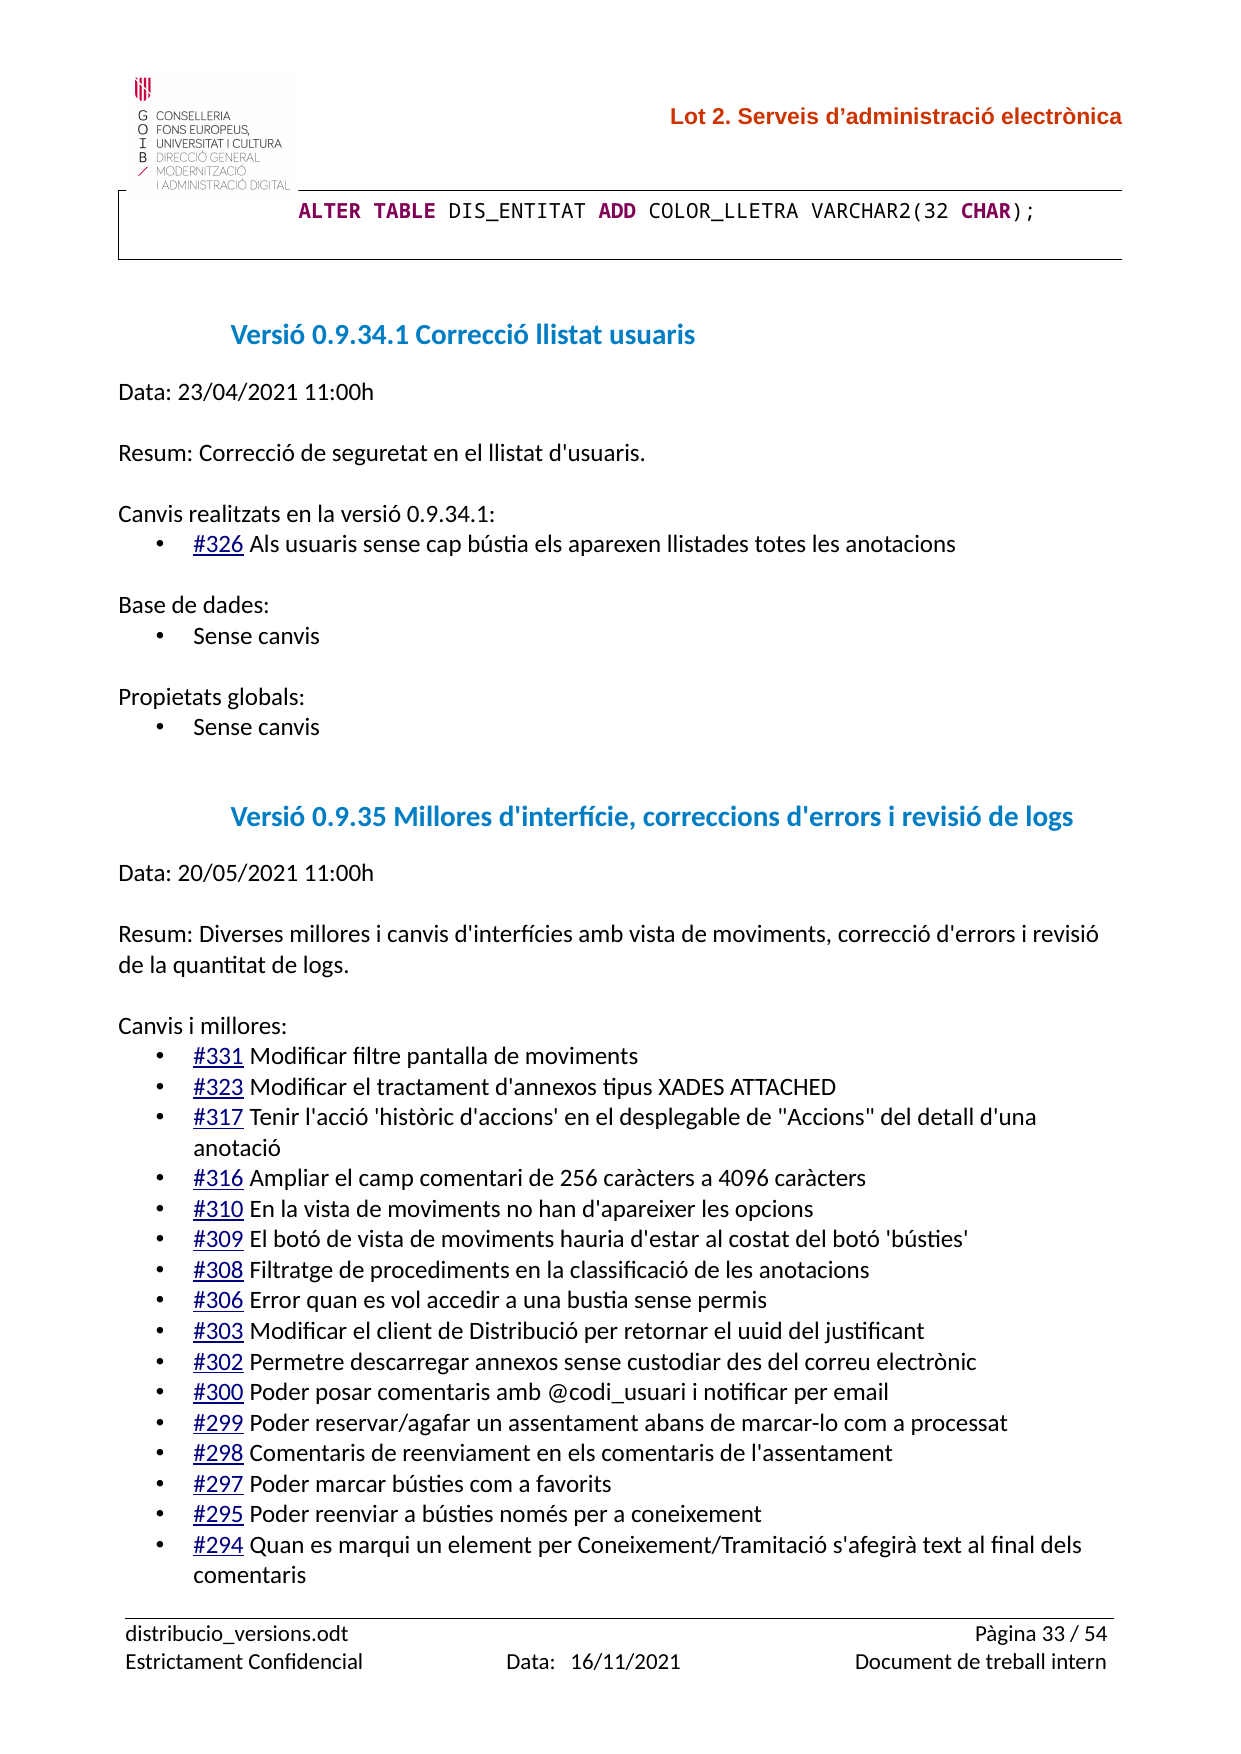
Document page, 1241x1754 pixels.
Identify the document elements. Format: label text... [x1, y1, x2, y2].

list #331 Modificar filtre pantalla de moviments [156, 1041, 1122, 1071]
table_header ALTER TABLE DIS_ENTITAT ADD COLOR_LLETRA VARCHAR2(32 CHAR); [119, 191, 1122, 259]
list #326 Als usuaris sense cap bústia els aparexen llistades totes les anotacions [156, 528, 1122, 559]
list #303 Modificar el client de Distribució per retornar el uuid del justificant [156, 1315, 1122, 1346]
list #323 Modificar el tractament d'annexos tipus XADES ATTACHED [156, 1071, 1122, 1102]
text Resum: Correcció de seguretat en el llistat d'usuaris. [118, 437, 1122, 467]
text Resum: Diverses millores i canvis d'interfícies amb vista de moviments, correcció d'errors i revisió de la quantitat de logs. [118, 918, 1122, 979]
list #302 Permetre descarregar annexos sense custodiar des del correu electrònic [156, 1346, 1122, 1376]
list #317 Tenir l'acció 'històric d'accions' en el desplegable de "Accions" del detall d'una anotació [156, 1102, 1122, 1163]
list #310 En la vista de moviments no han d'apareixer les opcions [156, 1193, 1122, 1224]
text Data: 23/04/2021 11:00h [118, 376, 1122, 406]
list Sense canvis [156, 620, 1122, 650]
subtitle Versió 0.9.34.1 Correcció llistat usuaris [153, 316, 1122, 352]
list #308 Filtratge de procediments en la classificació de les anotacions [156, 1254, 1122, 1285]
list #306 Error quan es vol accedir a una bustia sense permis [156, 1285, 1122, 1315]
text Data: 20/05/2021 11:00h [118, 857, 1122, 888]
picture [126, 70, 299, 197]
list #298 Comentaris de reenviament en els comentaris de l'assentament [156, 1437, 1122, 1468]
text Canvis realitzats en la versió 0.9.34.1: [118, 498, 1122, 528]
text Base de dades: [118, 589, 1122, 620]
list #295 Poder reenviar a bústies només per a coneixement [156, 1498, 1122, 1529]
list Sense canvis [156, 711, 1122, 742]
list #297 Poder marcar bústies com a favorits [156, 1468, 1122, 1498]
list #294 Quan es marqui un element per Coneixement/Tramitació s'afegirà text al final dels comentaris [156, 1529, 1122, 1590]
text Canvis i millores: [118, 1010, 1122, 1041]
list #299 Poder reservar/agafar un assentament abans de marcar-lo com a processat [156, 1407, 1122, 1437]
list #316 Ampliar el camp comentari de 256 caràcters a 4096 caràcters [156, 1163, 1122, 1193]
list #300 Poder posar comentaris amb @codi_usuari i notificar per email [156, 1376, 1122, 1407]
subtitle Versió 0.9.35 Millores d'interfície, correccions d'errors i revisió de logs [153, 798, 1122, 834]
list #309 El botó de vista de moviments hauria d'estar al costat del botó 'bústies' [156, 1224, 1122, 1254]
text Propietats globals: [118, 681, 1122, 711]
